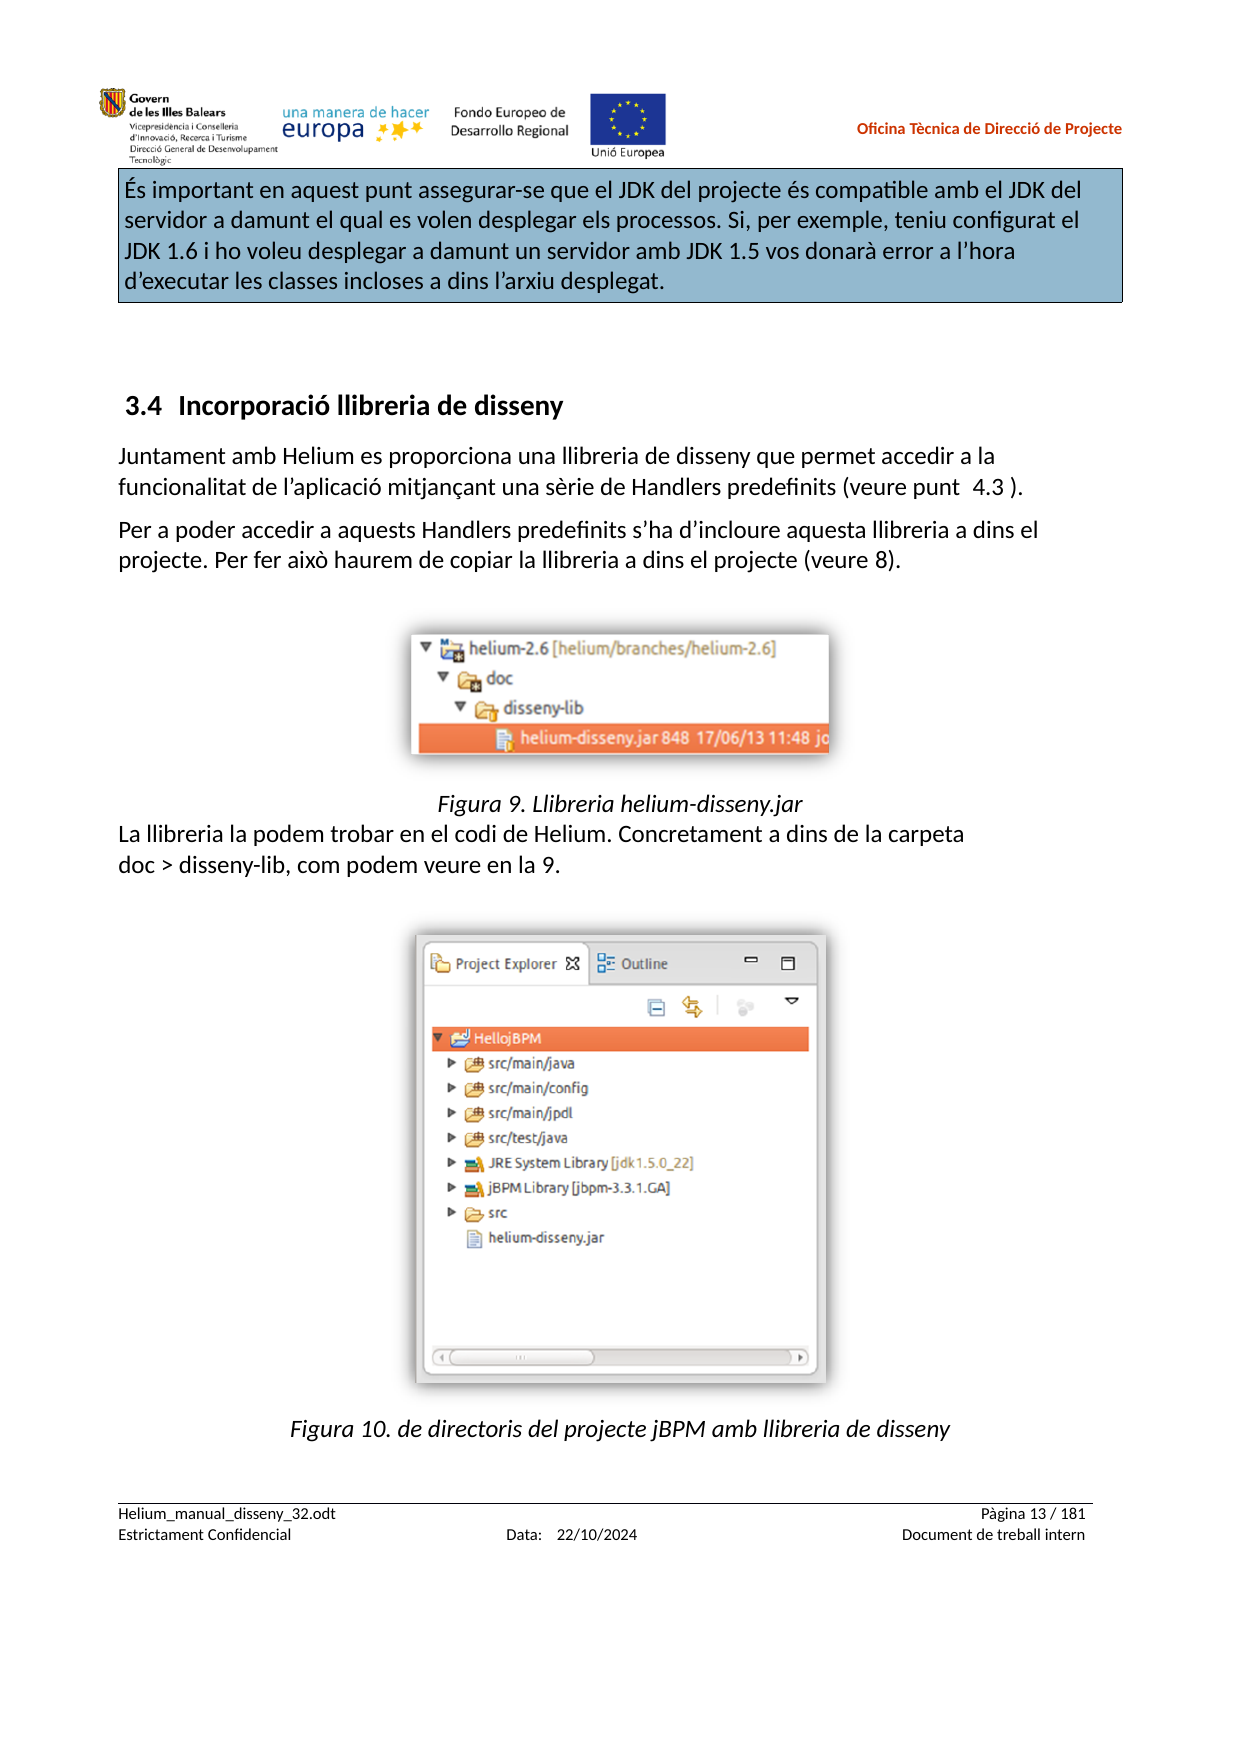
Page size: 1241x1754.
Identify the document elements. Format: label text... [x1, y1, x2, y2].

text Figura 9. Llibreria helium-disseny.jar [378, 789, 863, 819]
text Per a poder accedir a aquests Handlers predefinits s’ha d’incloure aquesta llibreria a dins el projecte. Per fer això haurem de copiar la llibreria a dins el projecte (veure 8). [118, 514, 1122, 575]
picture [384, 904, 856, 1413]
text Figura 10. de directoris del projecte jBPM amb llibreria de disseny [273, 905, 967, 1443]
picture [377, 600, 863, 789]
picture [99, 87, 668, 166]
text Juntament amb Helium es proporciona una llibreria de disseny que permet accedir a la funcionalitat de l’aplicació mitjançant una sèrie de Handlers predefinits (veure punt 4.3 ). [118, 441, 1122, 502]
text [273, 1443, 967, 1468]
text La llibreria la podem trobar en el codi de Helium. Concretament a dins de la carpeta doc > disseny-lib, com podem veure en la 9. [118, 588, 1122, 880]
text [273, 892, 967, 905]
subtitle Incorporació llibreria de disseny [118, 387, 1122, 423]
text És important en aquest punt assegurar-se que el JDK del projecte és compatible amb el JDK del servidor a damunt el qual es volen desplegar els processos. Si, per exemple, teniu configurat el JDK 1.6 i ho voleu desplegar a damunt un servidor amb JDK 1.5 vos donarà error a l’hora d’executar les classes incloses a dins l’arxiu desplegat. [119, 169, 1122, 302]
